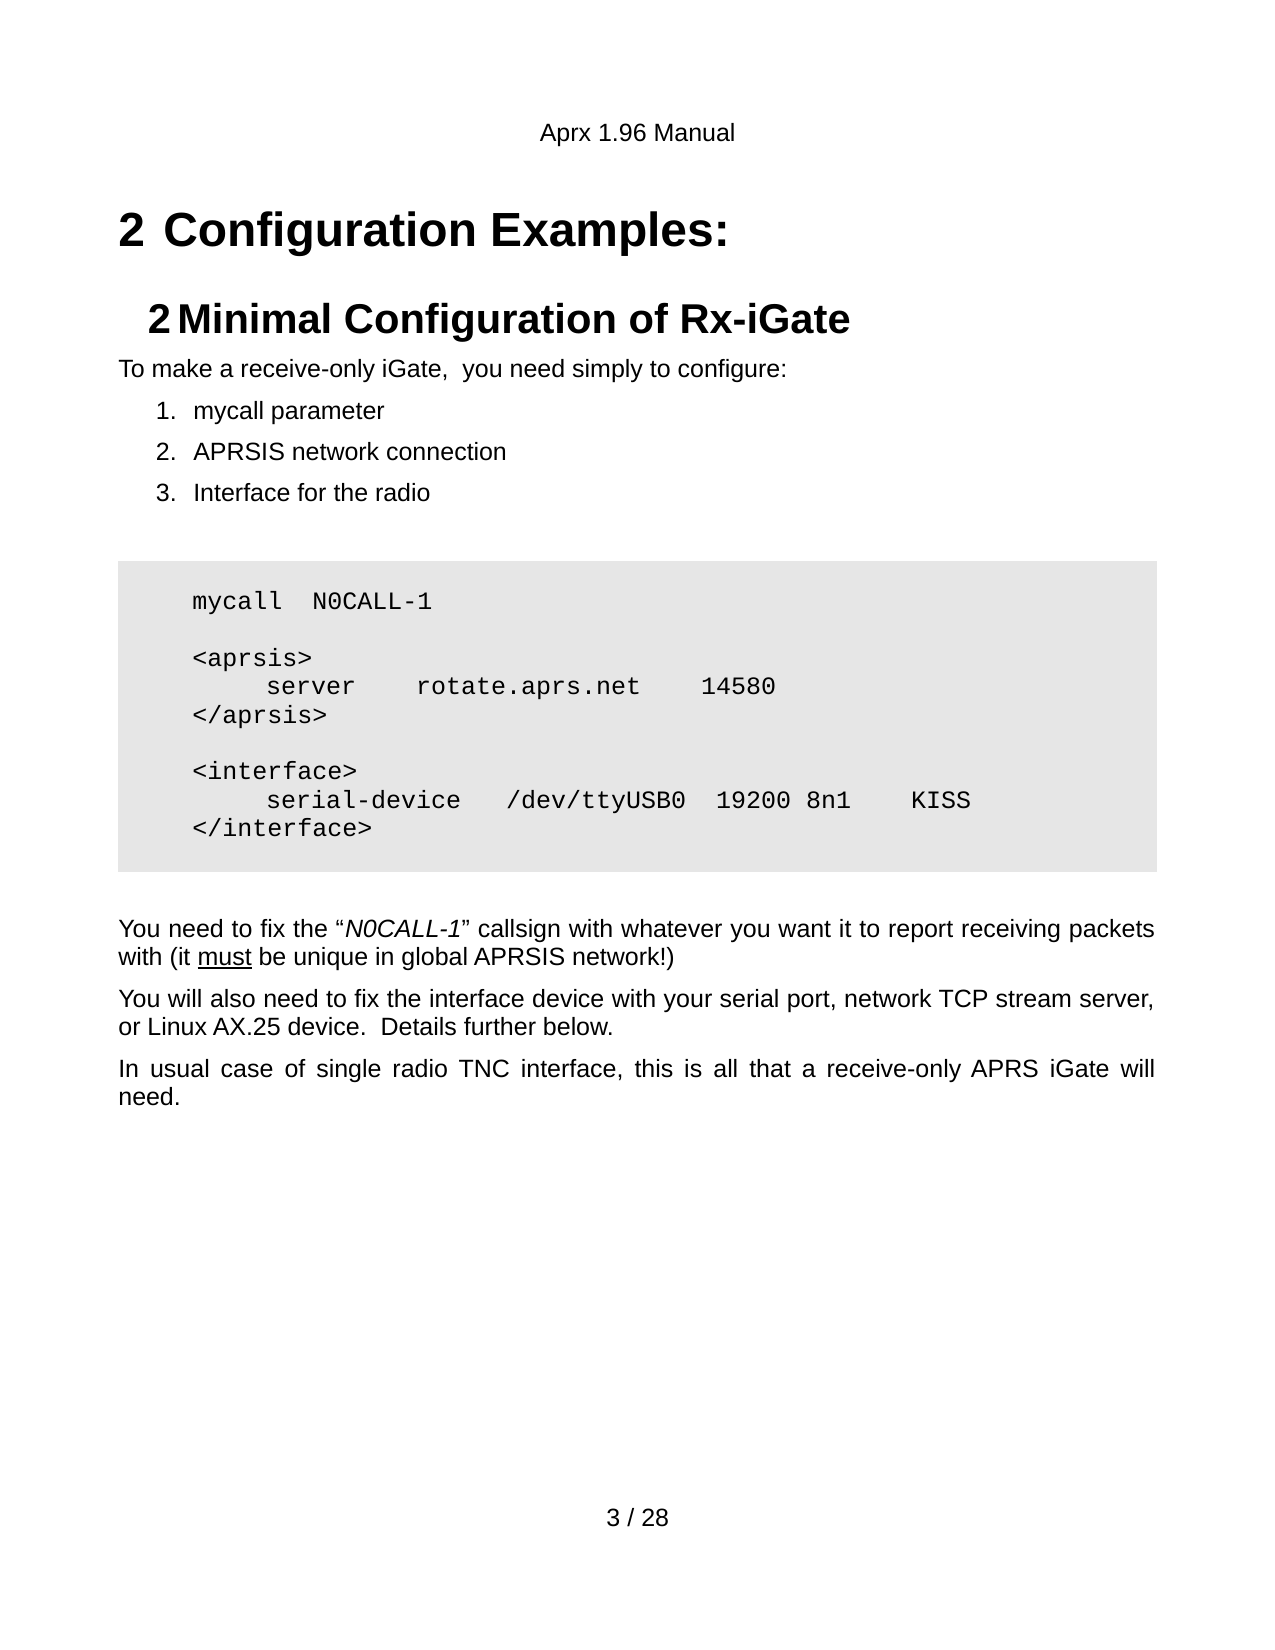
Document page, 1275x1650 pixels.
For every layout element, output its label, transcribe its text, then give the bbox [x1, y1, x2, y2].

text <interface> [118, 759, 1157, 787]
list APRSIS network connection [156, 437, 1157, 466]
subtitle Configuration Examples: [118, 201, 1157, 256]
subtitle Minimal Configuration of Rx-iGate [148, 294, 1157, 342]
text To make a receive-only iGate, you need simply to configure: [118, 354, 1157, 383]
list mycall parameter [156, 396, 1157, 424]
text You will also need to fix the interface device with your serial port, network TCP stream server, or Linux AX.25 device. Details further below. [118, 983, 1157, 1041]
text <aprsis> [118, 646, 1157, 674]
text mycall N0CALL-1 [118, 589, 1157, 617]
text serial-device /dev/ttyUSB0 19200 8n1 KISS [118, 787, 1157, 816]
list Interface for the radio [156, 478, 1157, 507]
text </aprsis> [118, 702, 1157, 731]
text You need to fix the “N0CALL-1” callsign with whatever you want it to report receiving packets with (it must be unique in global APRSIS network!) [118, 913, 1157, 971]
text In usual case of single radio TNC interface, this is all that a receive-only APRS iGate will need. [118, 1053, 1157, 1111]
text </interface> [118, 816, 1157, 844]
text server rotate.aprs.net 14580 [118, 674, 1157, 702]
